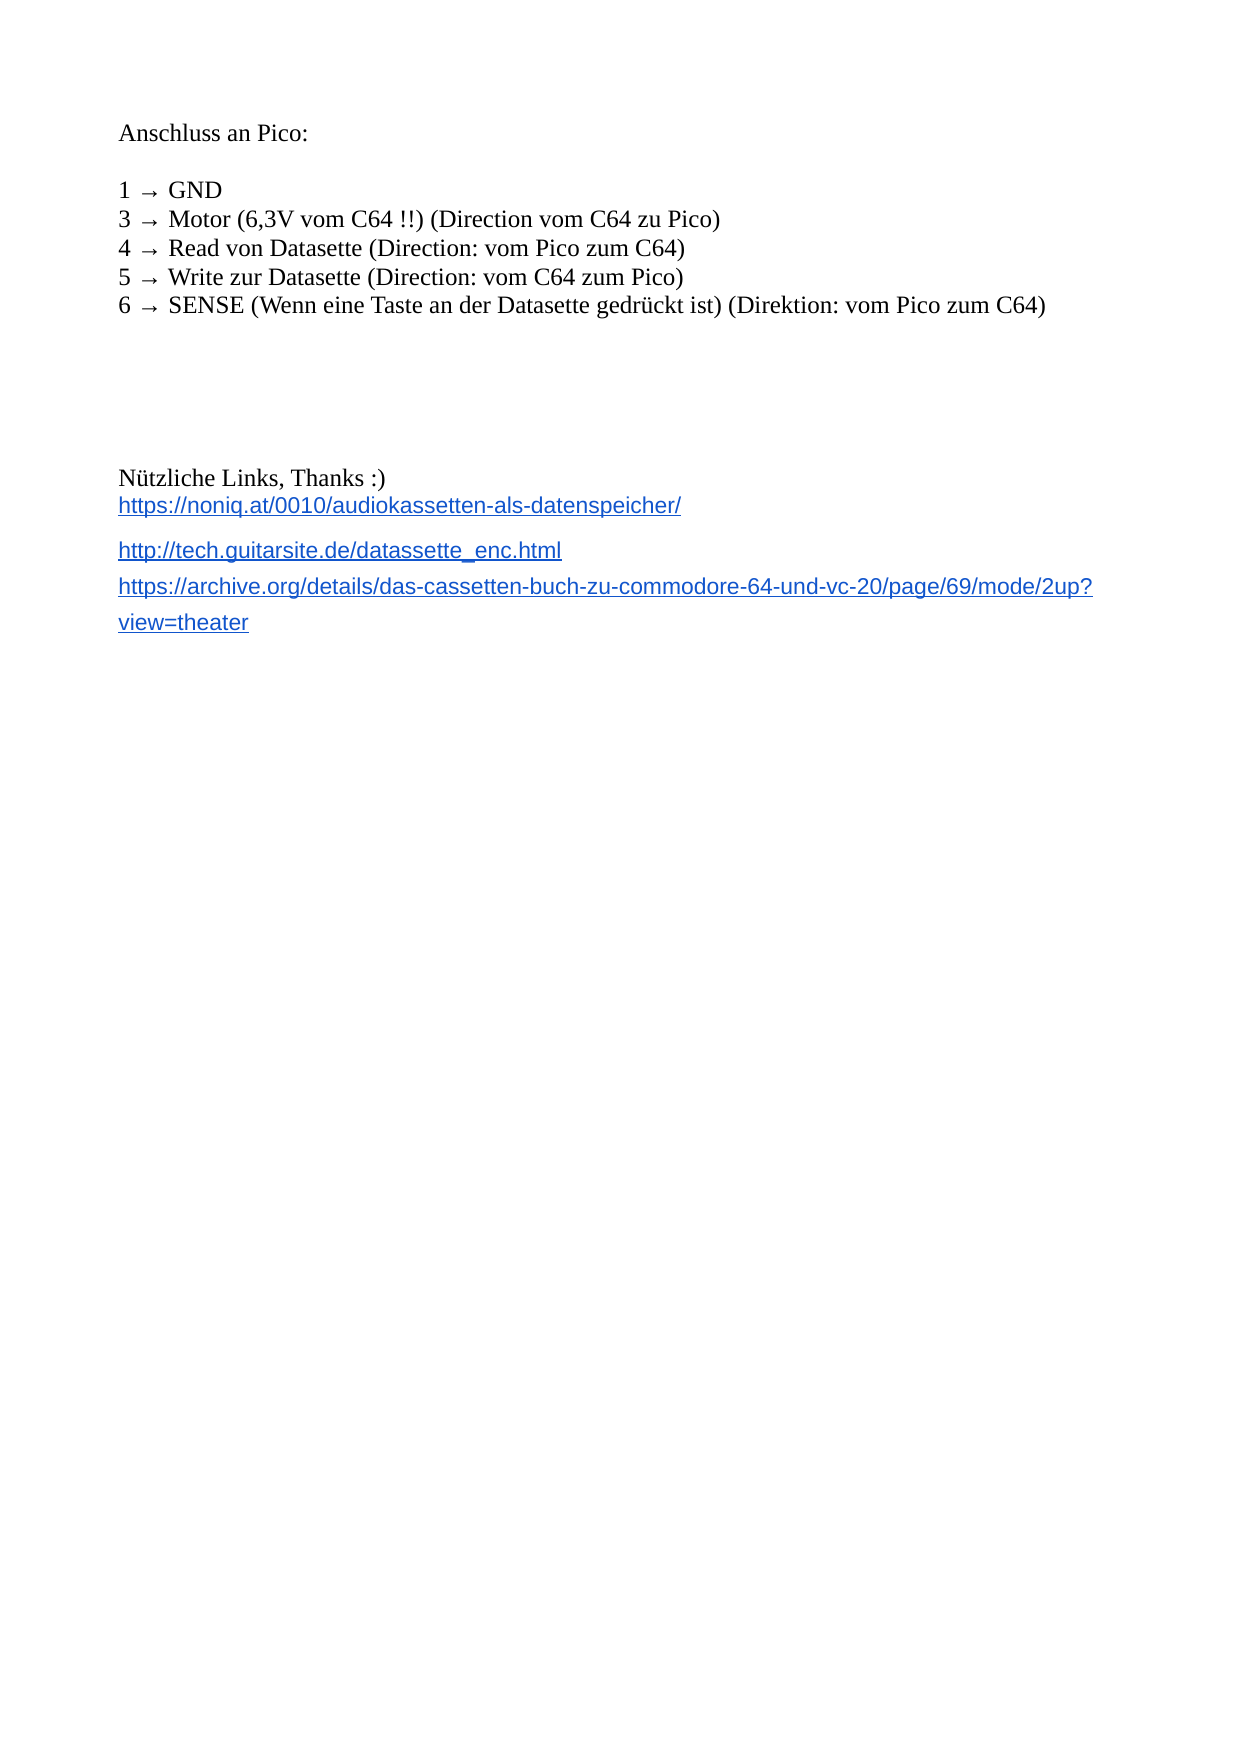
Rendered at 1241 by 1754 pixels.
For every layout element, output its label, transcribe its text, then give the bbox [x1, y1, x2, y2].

text Nützliche Links, Thanks :) [118, 463, 1122, 492]
text 1 → GND [118, 176, 1122, 204]
text 4 → Read von Datasette (Direction: vom Pico zum C64) [118, 233, 1122, 262]
text 6 → SENSE (Wenn eine Taste an der Datasette gedrückt ist) (Direktion: vom Pico zum C64) [118, 291, 1122, 319]
text https://archive.org/details/das-cassetten-buch-zu-commodore-64-und-vc-20/page/69/mode/2up?view=theater [118, 573, 1122, 636]
text https://noniq.at/0010/audiokassetten-als-datenspeicher/ [118, 492, 1122, 518]
text Anschluss an Pico: [118, 118, 1122, 147]
text 5 → Write zur Datasette (Direction: vom C64 zum Pico) [118, 262, 1122, 291]
text 3 → Motor (6,3V vom C64 !!) (Direction vom C64 zu Pico) [118, 204, 1122, 233]
text http://tech.guitarsite.de/datassette_enc.html [118, 537, 1122, 563]
